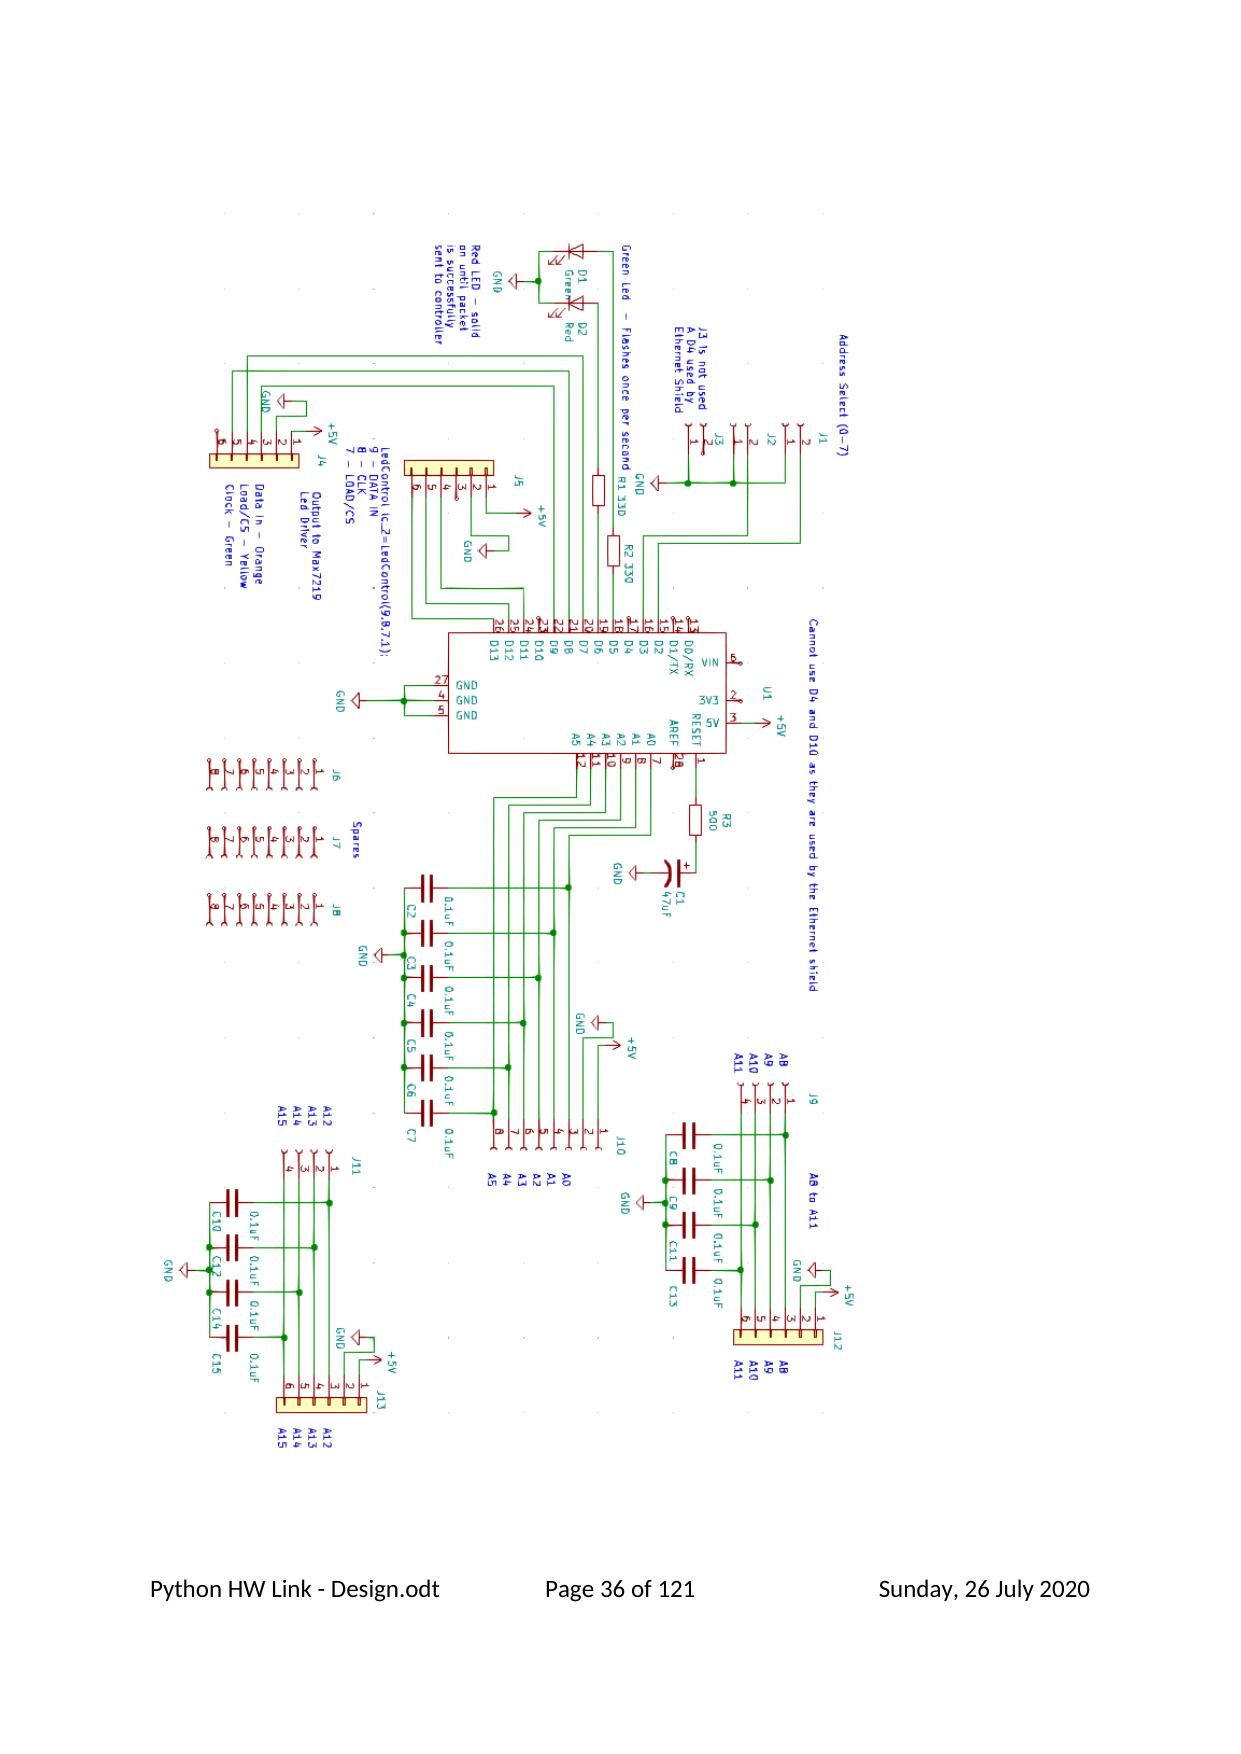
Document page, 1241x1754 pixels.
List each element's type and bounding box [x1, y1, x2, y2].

picture [150, 211, 873, 1466]
